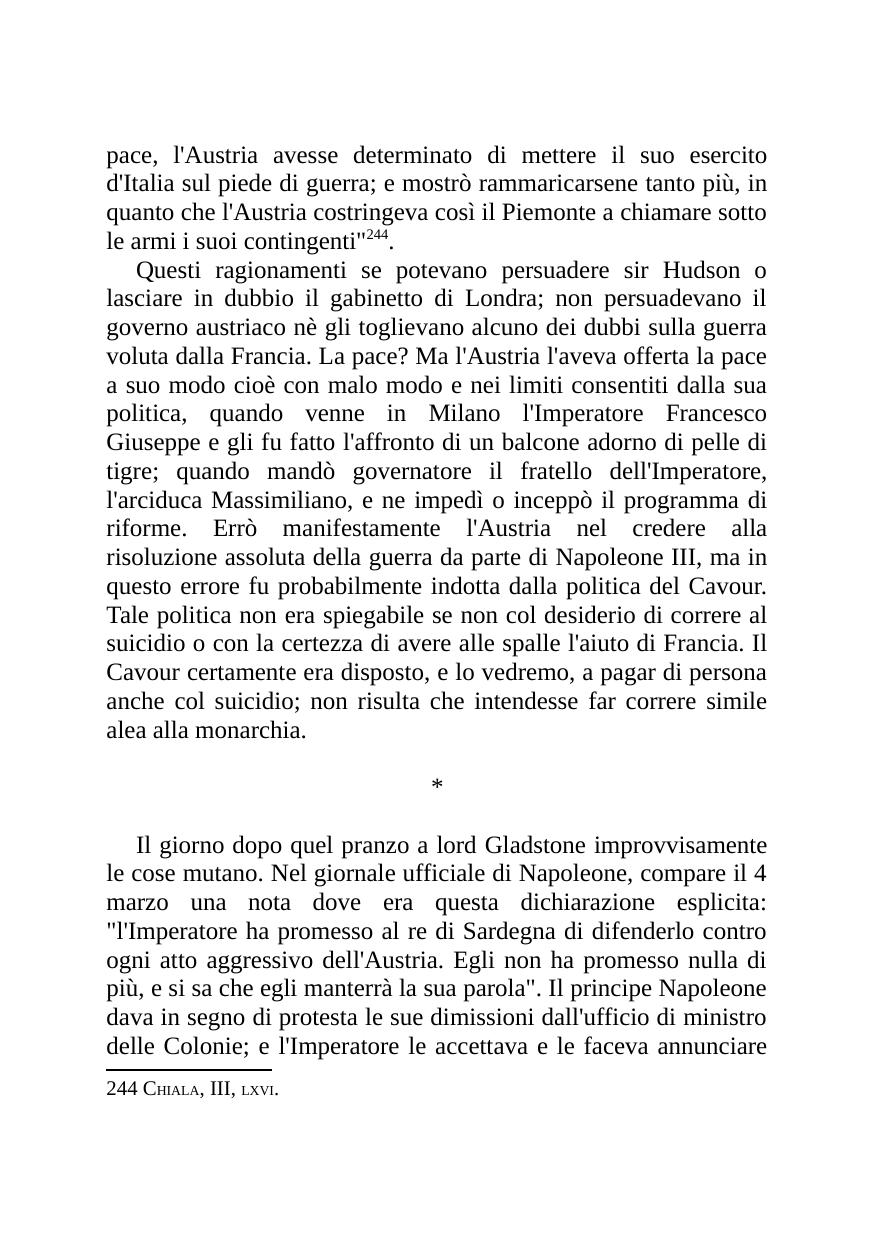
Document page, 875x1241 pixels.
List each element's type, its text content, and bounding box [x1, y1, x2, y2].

text Questi ragionamenti se potevano persuadere sir Hudson o lasciare in dubbio il gabinetto di Londra; non persuadevano il governo austriaco nè gli toglievano alcuno dei dubbi sulla guerra voluta dalla Francia. La pace? Ma l'Austria l'aveva offerta la pace a suo modo cioè con malo modo e nei limiti consentiti dalla sua politica, quando venne in Milano l'Imperatore Francesco Giuseppe e gli fu fatto l'affronto di un balcone adorno di pelle di tigre; quando mandò governatore il fratello dell'Imperatore, l'arciduca Massimiliano, e ne impedì o inceppò il programma di riforme. Errò manifestamente l'Austria nel credere alla risoluzione assoluta della guerra da parte di Napoleone III, ma in questo errore fu probabilmente indotta dalla politica del Cavour. Tale politica non era spiegabile se non col desiderio di correre al suicidio o con la certezza di avere alle spalle l'aiuto di Francia. Il Cavour certamente era disposto, e lo vedremo, a pagar di persona anche col suicidio; non risulta che intendesse far correre simile alea alla monarchia. [106, 255, 768, 743]
text Il giorno dopo quel pranzo a lord Gladstone improvvisamente le cose mutano. Nel giornale ufficiale di Napoleone, compare il 4 marzo una nota dove era questa dichiarazione esplicita: "l'Imperatore ha promesso al re di Sardegna di difenderlo contro ogni atto aggressivo dell'Austria. Egli non ha promesso nulla di più, e si sa che egli manterrà la sua parola". Il principe Napoleone dava in segno di protesta le sue dimissioni dall'ufficio di ministro delle Colonie; e l'Imperatore le accettava e le faceva annunciare [106, 830, 768, 1060]
text * [106, 772, 768, 801]
text pace, l'Austria avesse determinato di mettere il suo esercito d'Italia sul piede di guerra; e mostrò rammaricarsene tanto più, in quanto che l'Austria costringeva così il Piemonte a chiamare sotto le armi i suoi contingenti". [106, 140, 768, 255]
text Chiala, III, lxvi. [106, 1076, 768, 1100]
